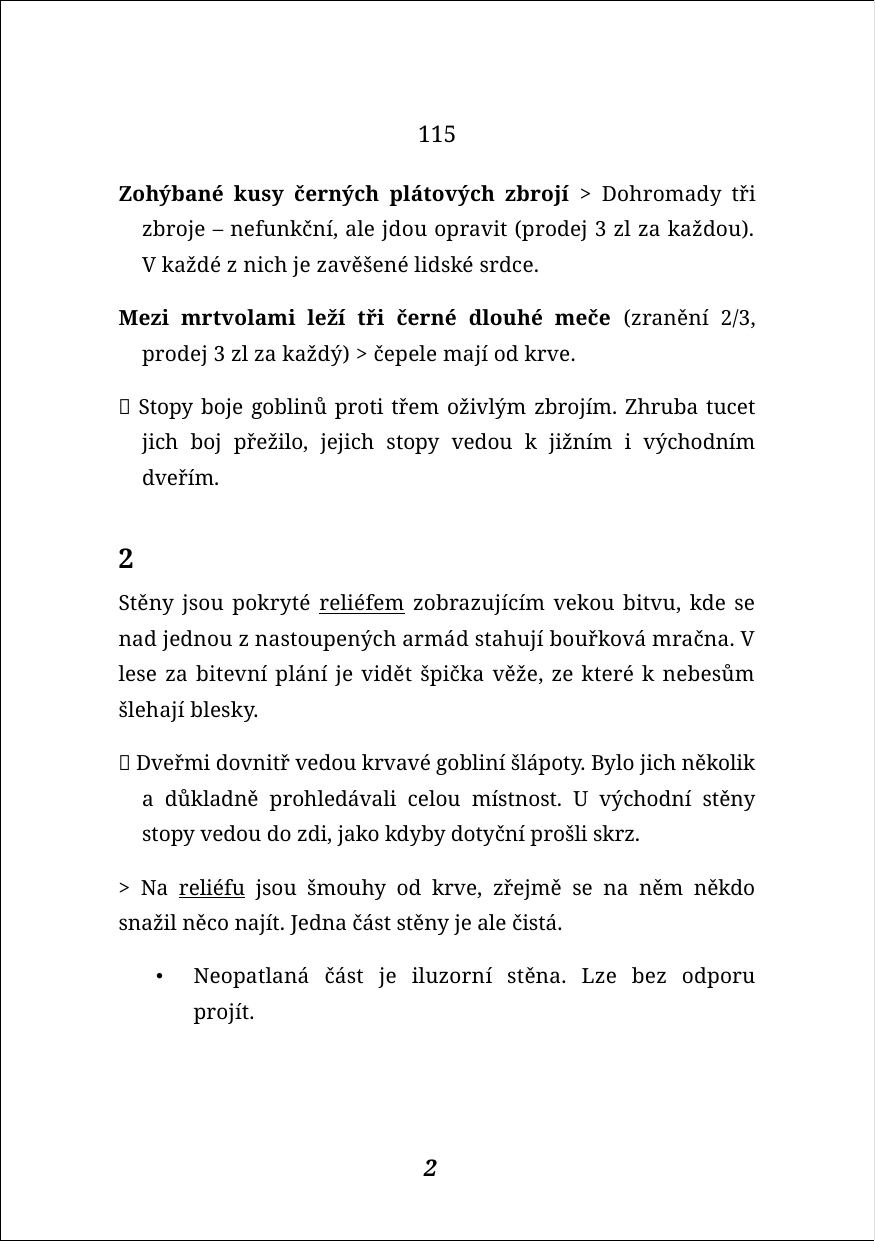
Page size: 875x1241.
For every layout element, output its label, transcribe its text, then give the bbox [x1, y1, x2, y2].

text 👣 Stopy boje goblinů proti třem oživlým zbrojím. Zhruba tucet jich boj přežilo, jejich stopy vedou k jižním i východním dveřím. [118, 392, 756, 491]
text > Na reliéfu jsou šmouhy od krve, zřejmě se na něm někdo snažil něco najít. Jedna část stěny je ale čistá. [118, 873, 756, 937]
subtitle 2 [118, 540, 756, 577]
text Mezi mrtvolami leží tři černé dlouhé meče (zranění 2/3, prodej 3 zl za každý) > čepele mají od krve. [118, 303, 756, 367]
list Neopatlaná část je iluzorní stěna. Lze bez odporu projít. [156, 961, 756, 1025]
text 👣 Dveřmi dovnitř vedou krvavé gobliní šlápoty. Bylo jich několik a důkladně prohledávali celou místnost. U východní stěny stopy vedou do zdi, jako kdyby dotyční prošli skrz. [118, 748, 756, 848]
text Stěny jsou pokryté reliéfem zobrazujícím vekou bitvu, kde se nad jednou z nastoupených armád stahují bouřková mračna. V lese za bitevní plání je vidět špička věže, ze které k nebesům šlehají blesky. [118, 588, 756, 723]
text Zohýbané kusy černých plátových zbrojí > Dohromady tři zbroje – nefunkční, ale jdou opravit (prodej 3 zl za každou). V každé z nich je zavěšené lidské srdce. [118, 179, 756, 278]
